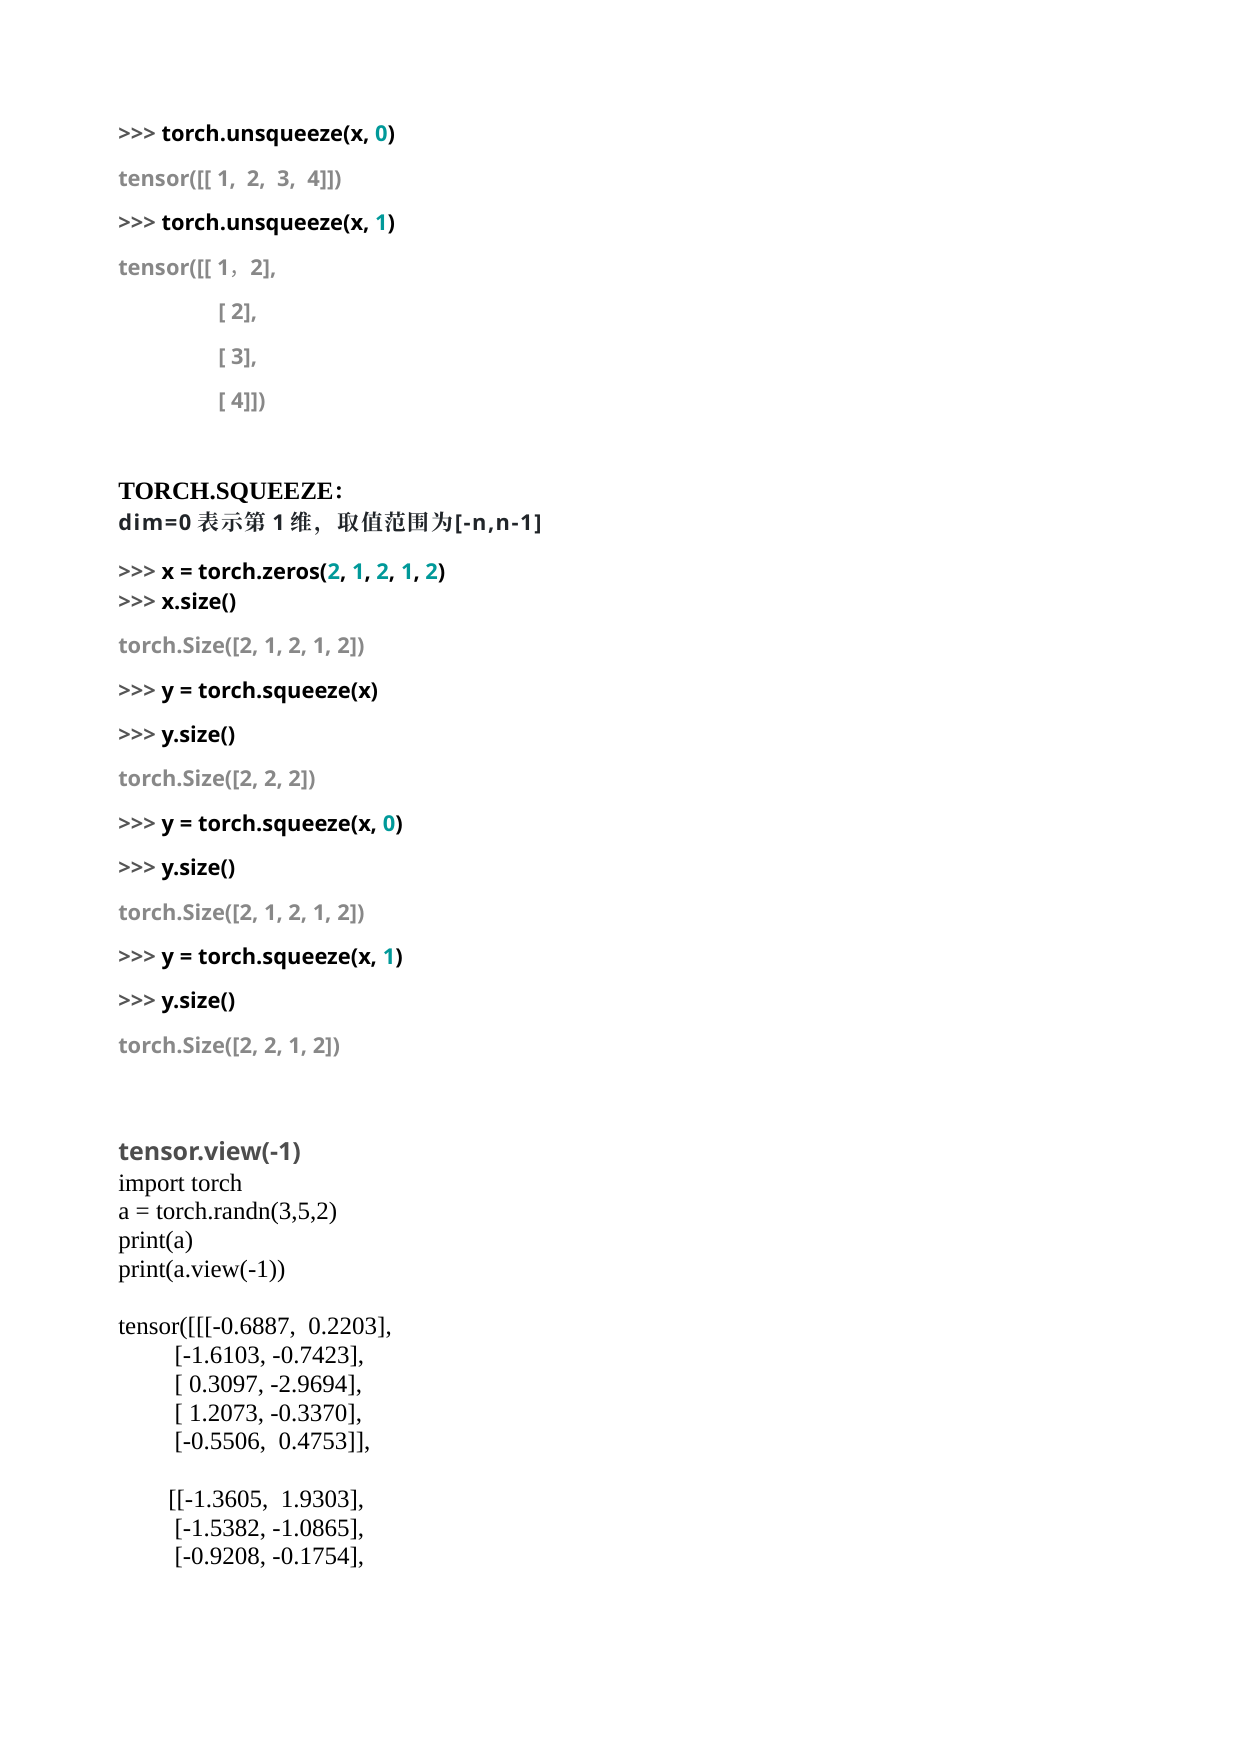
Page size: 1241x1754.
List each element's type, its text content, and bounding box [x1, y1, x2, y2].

text [ 3], [118, 341, 1122, 371]
text a = torch.randn(3,5,2) [118, 1196, 1122, 1225]
text >>> x = torch.zeros(2, 1, 2, 1, 2) [118, 556, 1122, 586]
text print(a.view(-1)) [118, 1254, 1122, 1283]
text print(a) [118, 1225, 1122, 1254]
text >>> y = torch.squeeze(x, 0) [118, 808, 1122, 838]
text TORCH.SQUEEZE： [118, 474, 1122, 505]
text >>> torch.unsqueeze(x, 1) [118, 207, 1122, 237]
text >>> x.size() [118, 586, 1122, 616]
text torch.Size([2, 1, 2, 1, 2]) [118, 630, 1122, 660]
text [-1.5382, -1.0865], [118, 1513, 1122, 1541]
text dim=0表示第1维，取值范围为[-n,n-1] [118, 505, 1122, 537]
text tensor([[ 1，2], [118, 251, 1122, 282]
text >>> y = torch.squeeze(x) [118, 675, 1122, 704]
text >>> y.size() [118, 719, 1122, 749]
text [ 4]]) [118, 385, 1122, 415]
text >>> y = torch.squeeze(x, 1) [118, 941, 1122, 971]
text [-1.6103, -0.7423], [118, 1340, 1122, 1369]
text >>> y.size() [118, 985, 1122, 1015]
text >>> y.size() [118, 852, 1122, 882]
text import torch [118, 1168, 1122, 1196]
text [-0.9208, -0.1754], [118, 1541, 1122, 1570]
text tensor([[[-0.6887, 0.2203], [118, 1311, 1122, 1340]
text [ 2], [118, 296, 1122, 326]
text [-0.5506, 0.4753]], [118, 1426, 1122, 1455]
text [ 0.3097, -2.9694], [118, 1369, 1122, 1398]
text [ 1.2073, -0.3370], [118, 1398, 1122, 1426]
text torch.Size([2, 1, 2, 1, 2]) [118, 897, 1122, 926]
text torch.Size([2, 2, 1, 2]) [118, 1030, 1122, 1059]
text tensor.view(-1) [118, 1134, 1122, 1168]
text [[-1.3605, 1.9303], [118, 1484, 1122, 1513]
text >>> torch.unsqueeze(x, 0) [118, 118, 1122, 148]
text tensor([[ 1, 2, 3, 4]]) [118, 162, 1122, 192]
text torch.Size([2, 2, 2]) [118, 763, 1122, 793]
